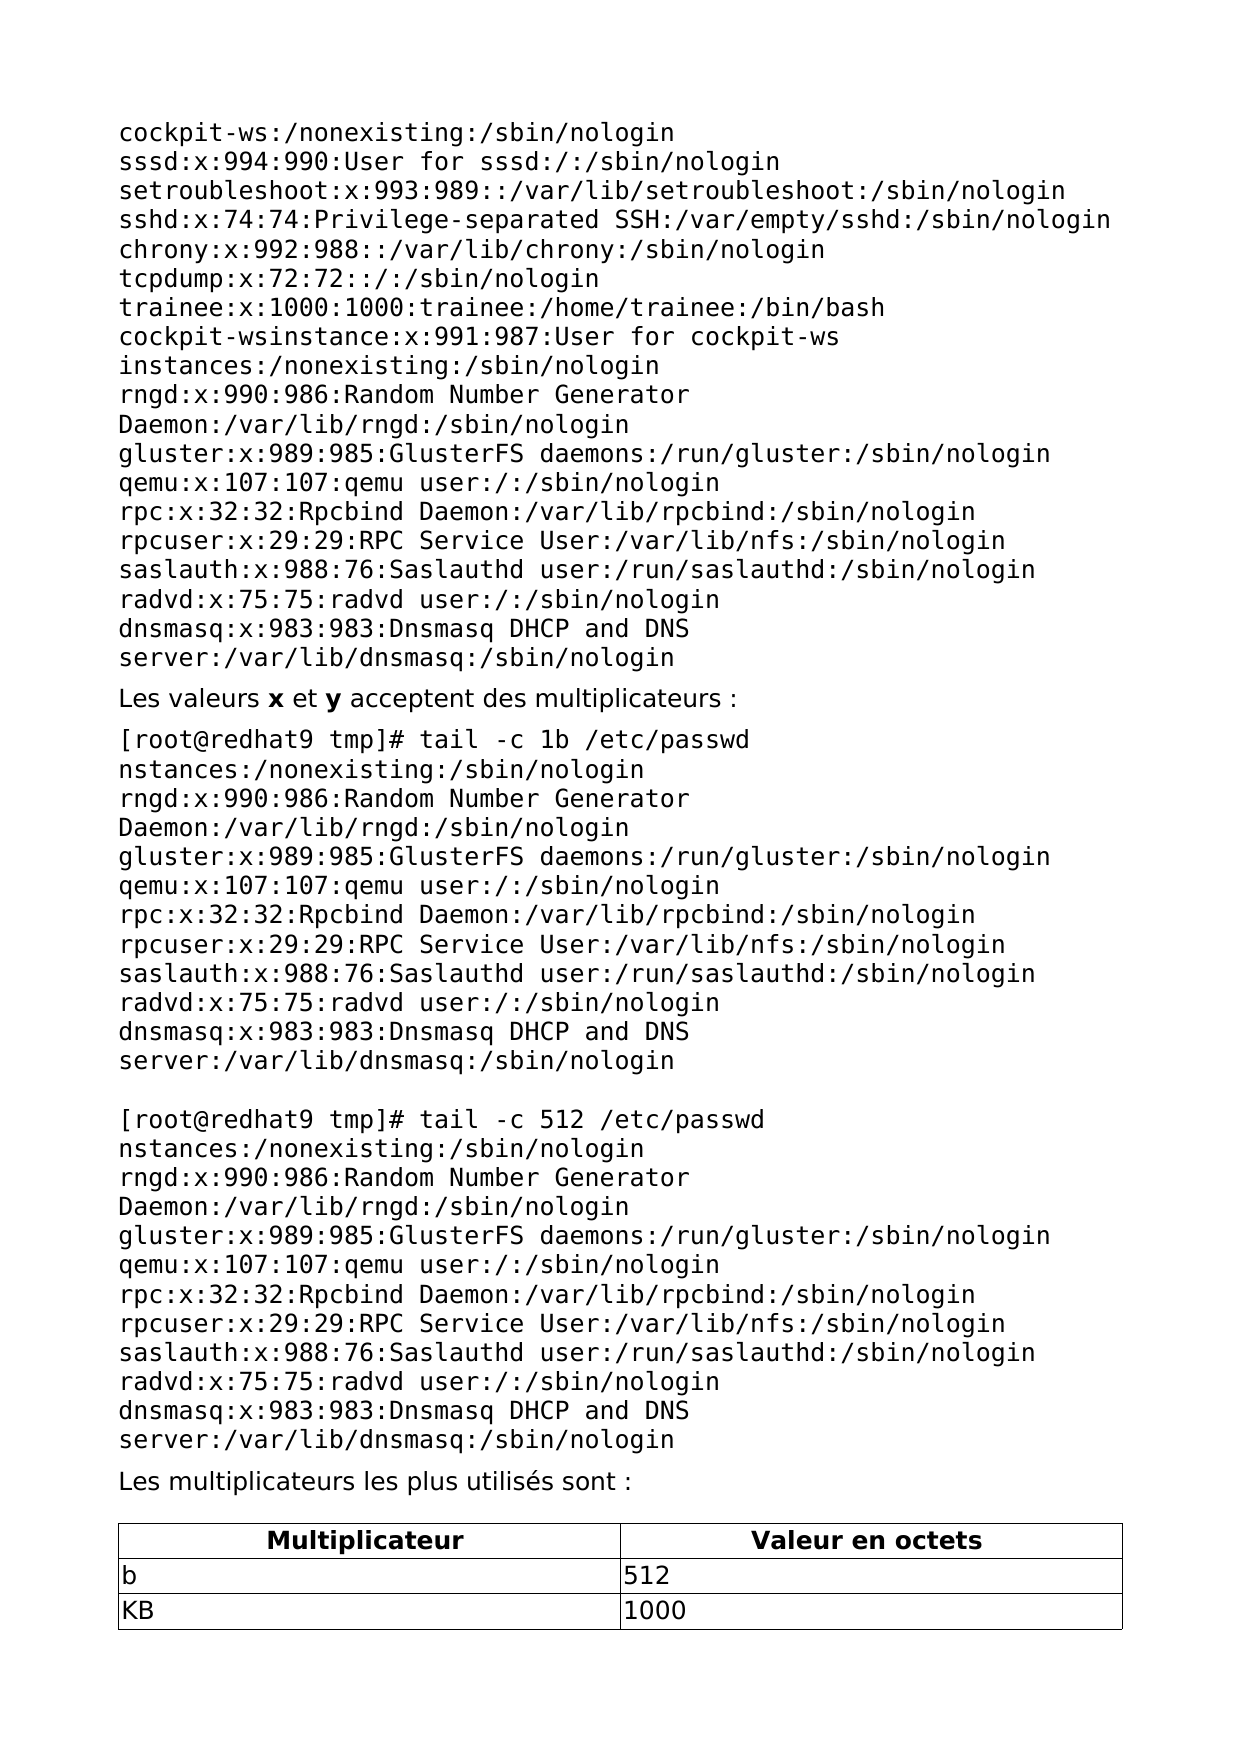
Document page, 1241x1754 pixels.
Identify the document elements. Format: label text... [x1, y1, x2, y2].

table_header Valeur en octets [621, 1524, 1122, 1558]
text cockpit-ws:/nonexisting:/sbin/nologin sssd:x:994:990:User for sssd:/:/sbin/nologin setroubleshoot:x:993:989::/var/lib/setroubleshoot:/sbin/nologin sshd:x:74:74:Privilege-separated SSH:/var/empty/sshd:/sbin/nologin chrony:x:992:988::/var/lib/chrony:/sbin/nologin tcpdump:x:72:72::/:/sbin/nologin trainee:x:1000:1000:trainee:/home/trainee:/bin/bash cockpit-wsinstance:x:991:987:User for cockpit-ws instances:/nonexisting:/sbin/nologin rngd:x:990:986:Random Number Generator Daemon:/var/lib/rngd:/sbin/nologin gluster:x:989:985:GlusterFS daemons:/run/gluster:/sbin/nologin qemu:x:107:107:qemu user:/:/sbin/nologin rpc:x:32:32:Rpcbind Daemon:/var/lib/rpcbind:/sbin/nologin rpcuser:x:29:29:RPC Service User:/var/lib/nfs:/sbin/nologin saslauth:x:988:76:Saslauthd user:/run/saslauthd:/sbin/nologin radvd:x:75:75:radvd user:/:/sbin/nologin dnsmasq:x:983:983:Dnsmasq DHCP and DNS server:/var/lib/dnsmasq:/sbin/nologin [118, 118, 1122, 672]
text Les valeurs x et y acceptent des multiplicateurs : [118, 684, 1122, 713]
table_cell KB [119, 1594, 620, 1628]
table_cell b [119, 1559, 620, 1593]
text Les multiplicateurs les plus utilisés sont : [118, 1467, 1122, 1496]
table_header Multiplicateur [119, 1524, 620, 1558]
table_cell 1000 [621, 1594, 1122, 1628]
text [root@redhat9 tmp]# tail -c 1b /etc/passwd nstances:/nonexisting:/sbin/nologin rngd:x:990:986:Random Number Generator Daemon:/var/lib/rngd:/sbin/nologin gluster:x:989:985:GlusterFS daemons:/run/gluster:/sbin/nologin qemu:x:107:107:qemu user:/:/sbin/nologin rpc:x:32:32:Rpcbind Daemon:/var/lib/rpcbind:/sbin/nologin rpcuser:x:29:29:RPC Service User:/var/lib/nfs:/sbin/nologin saslauth:x:988:76:Saslauthd user:/run/saslauthd:/sbin/nologin radvd:x:75:75:radvd user:/:/sbin/nologin dnsmasq:x:983:983:Dnsmasq DHCP and DNS server:/var/lib/dnsmasq:/sbin/nologin [root@redhat9 tmp]# tail -c 512 /etc/passwd nstances:/nonexisting:/sbin/nologin rngd:x:990:986:Random Number Generator Daemon:/var/lib/rngd:/sbin/nologin gluster:x:989:985:GlusterFS daemons:/run/gluster:/sbin/nologin qemu:x:107:107:qemu user:/:/sbin/nologin rpc:x:32:32:Rpcbind Daemon:/var/lib/rpcbind:/sbin/nologin rpcuser:x:29:29:RPC Service User:/var/lib/nfs:/sbin/nologin saslauth:x:988:76:Saslauthd user:/run/saslauthd:/sbin/nologin radvd:x:75:75:radvd user:/:/sbin/nologin dnsmasq:x:983:983:Dnsmasq DHCP and DNS server:/var/lib/dnsmasq:/sbin/nologin [118, 726, 1122, 1455]
table_cell 512 [621, 1559, 1122, 1593]
